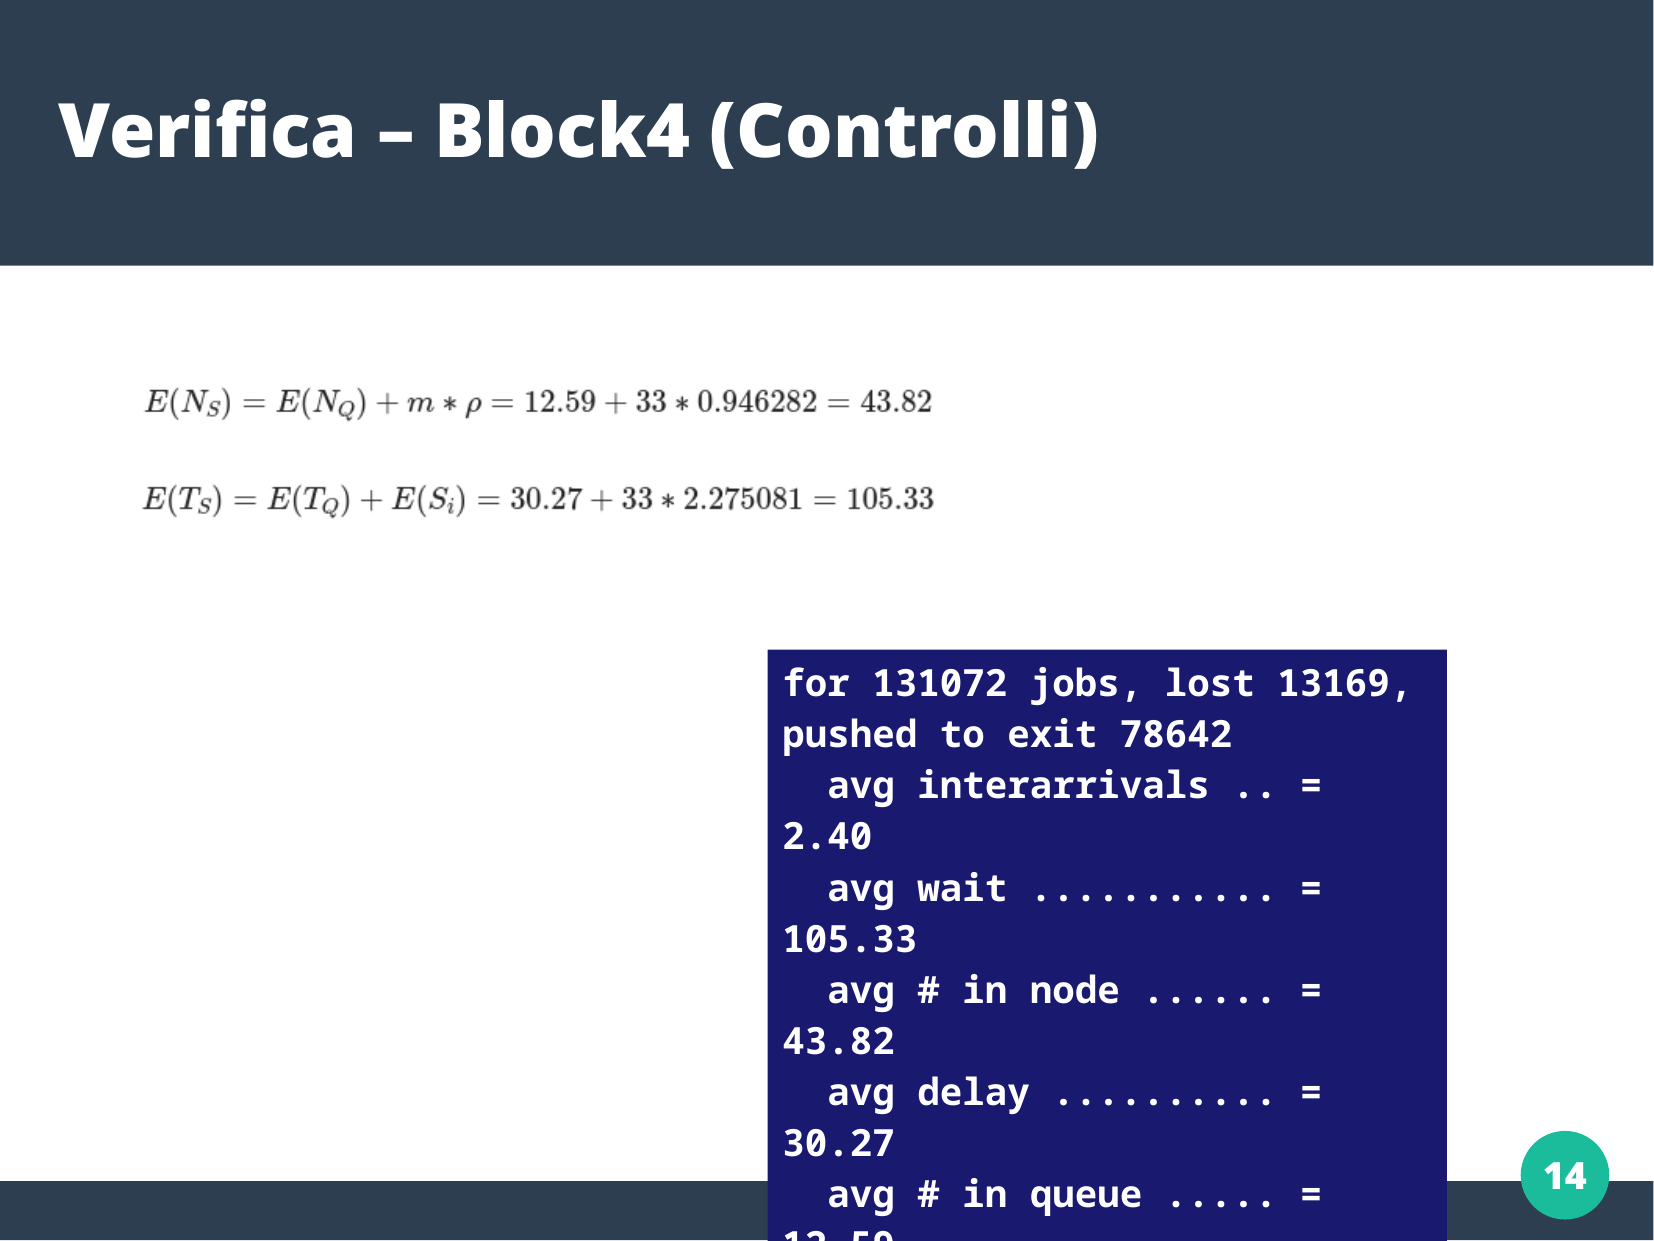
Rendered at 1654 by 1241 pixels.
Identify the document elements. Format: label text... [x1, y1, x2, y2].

text_box for 131072 jobs, lost 13169, pushed to exit 78642 avg interarrivals .. = 2.40 avg wait ........... = 105.33 avg # in node ...... = 43.82 avg delay .......... = 30.27 avg # in queue ..... = 12.59 avg service ........ = 2.275081 avg utilization .... = 0.946282 [767, 649, 1447, 1004]
title Verifica – Block4 (Controlli) [59, 49, 1595, 207]
picture [119, 340, 1004, 562]
